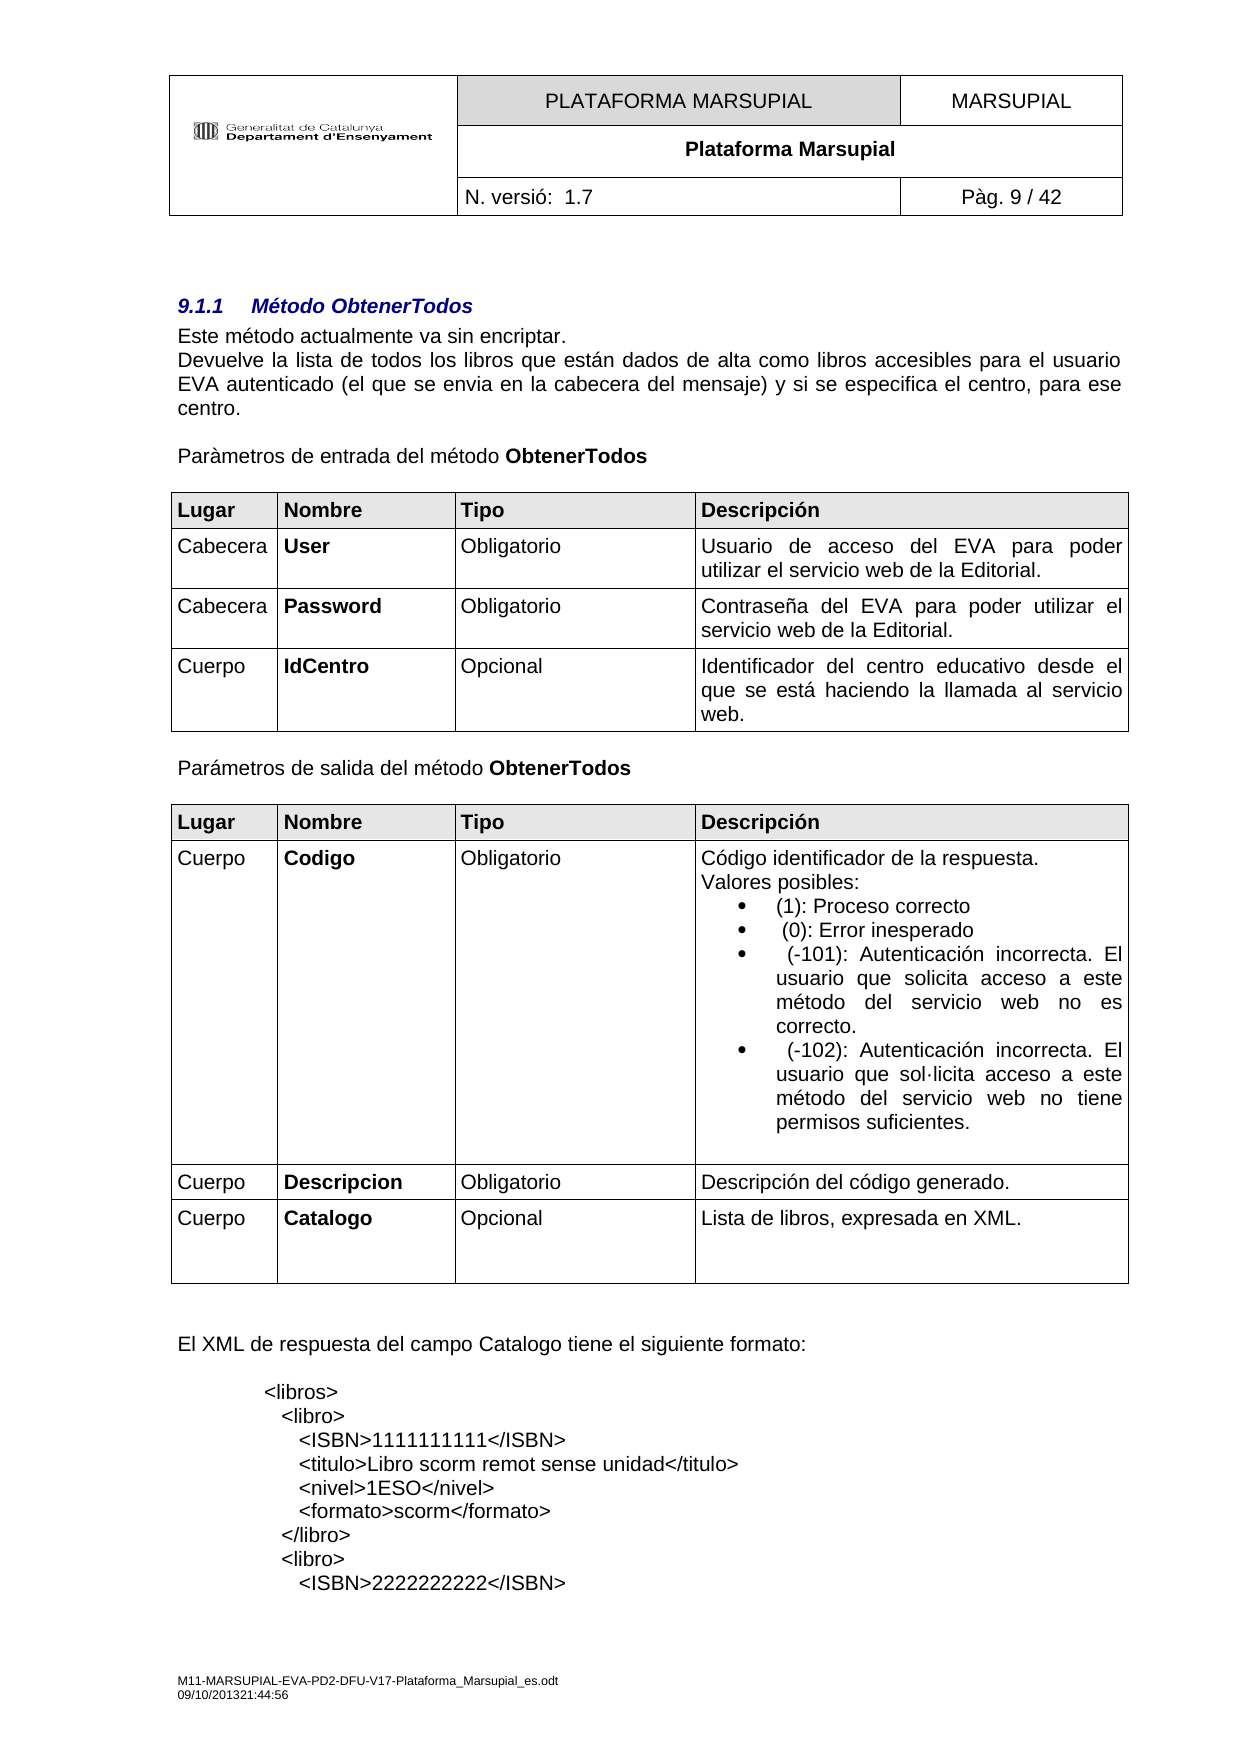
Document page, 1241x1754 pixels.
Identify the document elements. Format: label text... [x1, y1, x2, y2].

table_header Descripción [696, 805, 1128, 839]
text Este método actualmente va sin encriptar. [177, 324, 1122, 348]
table_cell Código identificador de la respuesta. Valores posibles: (1): Proceso correcto (0): Error inesperado (-101): Autenticación incorrecta. El usuario que solicita acceso a este método del servicio web no es correcto. (-102): Autenticación incorrecta. El usuario que sol·licita acceso a este método del servicio web no tiene permisos suficientes. [696, 841, 1128, 1163]
table_cell Usuario de acceso del EVA para poder utilizar el servicio web de la Editorial. [696, 529, 1128, 587]
table_cell Cabecera [172, 529, 277, 587]
table_cell Catalogo [278, 1200, 455, 1283]
table_cell Obligatorio [456, 1165, 695, 1199]
text <ISBN>1111111111</ISBN> [177, 1427, 1122, 1451]
table_header Nombre [278, 805, 455, 839]
table_cell Cabecera [172, 589, 277, 647]
table_cell Cuerpo [172, 841, 277, 1163]
table_cell Contraseña del EVA para poder utilizar el servicio web de la Editorial. [696, 589, 1128, 647]
text <libros> [177, 1379, 1122, 1403]
table_cell IdCentro [278, 649, 455, 731]
text <formato>scorm</formato> [177, 1499, 1122, 1523]
text <ISBN>2222222222</ISBN> [177, 1571, 1122, 1595]
table_cell Cuerpo [172, 1200, 277, 1283]
table_cell Codigo [278, 841, 455, 1163]
text <nivel>1ESO</nivel> [177, 1475, 1122, 1499]
text </libro> [177, 1523, 1122, 1547]
table_header Descripción [696, 493, 1128, 528]
table_cell Obligatorio [456, 529, 695, 587]
table_header Tipo [456, 493, 695, 528]
text Devuelve la lista de todos los libros que están dados de alta como libros accesibles para el usuario EVA autenticado (el que se envia en la cabecera del mensaje) y si se especifica el centro, para ese centro. [177, 348, 1122, 420]
table_cell Descripcion [278, 1165, 455, 1199]
table_cell User [278, 529, 455, 587]
text <libro> [177, 1547, 1122, 1571]
subtitle Método ObtenerTodos [177, 294, 1122, 318]
table_cell Obligatorio [456, 841, 695, 1163]
table_cell Obligatorio [456, 589, 695, 647]
table_cell Opcional [456, 1200, 695, 1283]
table_cell Opcional [456, 649, 695, 731]
table_header Tipo [456, 805, 695, 839]
table_cell Descripción del código generado. [696, 1165, 1128, 1199]
text Parámetros de salida del método ObtenerTodos [177, 756, 1122, 780]
table_cell Password [278, 589, 455, 647]
table_header Nombre [278, 493, 455, 528]
table_cell Cuerpo [172, 1165, 277, 1199]
text Paràmetros de entrada del método ObtenerTodos [177, 444, 1122, 468]
table_cell Lista de libros, expresada en XML. [696, 1200, 1128, 1283]
table_header Lugar [172, 805, 277, 839]
table_cell Cuerpo [172, 649, 277, 731]
text El XML de respuesta del campo Catalogo tiene el siguiente formato: [177, 1332, 1122, 1356]
text <titulo>Libro scorm remot sense unidad</titulo> [177, 1451, 1122, 1475]
table_cell Identificador del centro educativo desde el que se está haciendo la llamada al servicio web. [696, 649, 1128, 731]
text <libro> [177, 1403, 1122, 1427]
table_header Lugar [172, 493, 277, 528]
